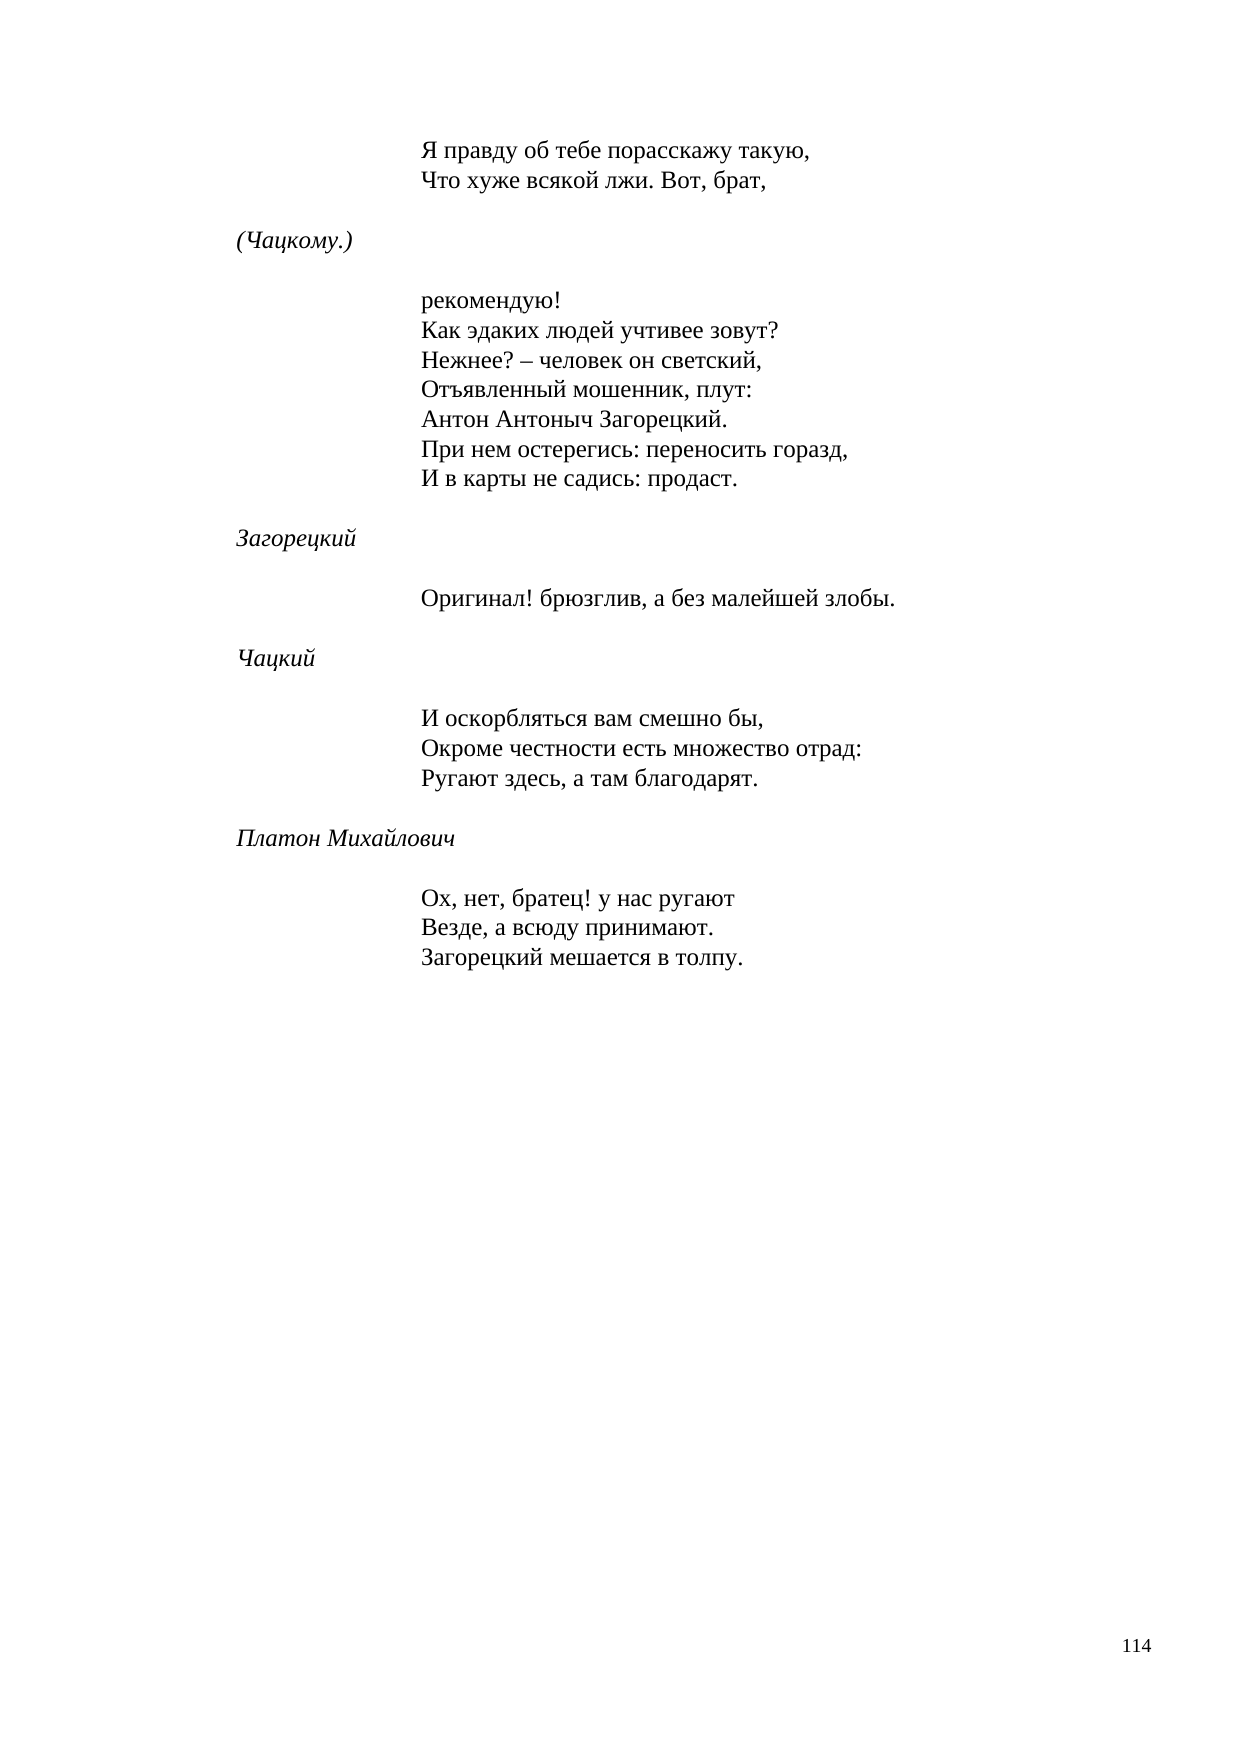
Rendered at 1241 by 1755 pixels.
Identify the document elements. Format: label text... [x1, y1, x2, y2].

text При нем остерегись: переносить горазд, И в карты не садись: продаст. [421, 434, 850, 492]
text Загорецкий [236, 523, 1168, 552]
text Что хуже всякой лжи. Вот, брат, [421, 165, 1168, 194]
text Окроме честности есть множество отрад: Ругают здесь, а там благодарят. [421, 733, 864, 792]
text Чацкий [236, 643, 1168, 672]
text Загорецкий мешается в толпу. [421, 942, 1168, 971]
text (Чацкому.) [236, 225, 1168, 254]
text Ох, нет, братец! у нас ругают Везде, а всюду принимают. [421, 883, 758, 941]
text Платон Михайлович [236, 823, 1168, 852]
text Как эдаких людей учтивее зовут? Нежнее? – человек он светский, Отъявленный мошенник, плут: Антон Антоныч Загорецкий. [421, 315, 784, 433]
text рекомендую! [421, 285, 1168, 314]
text Я правду об тебе порасскажу такую, [421, 135, 881, 164]
text И оскорбляться вам смешно бы, [421, 703, 1168, 732]
text Оригинал! брюзглив, а без малейшей злобы. [252, 583, 1064, 612]
